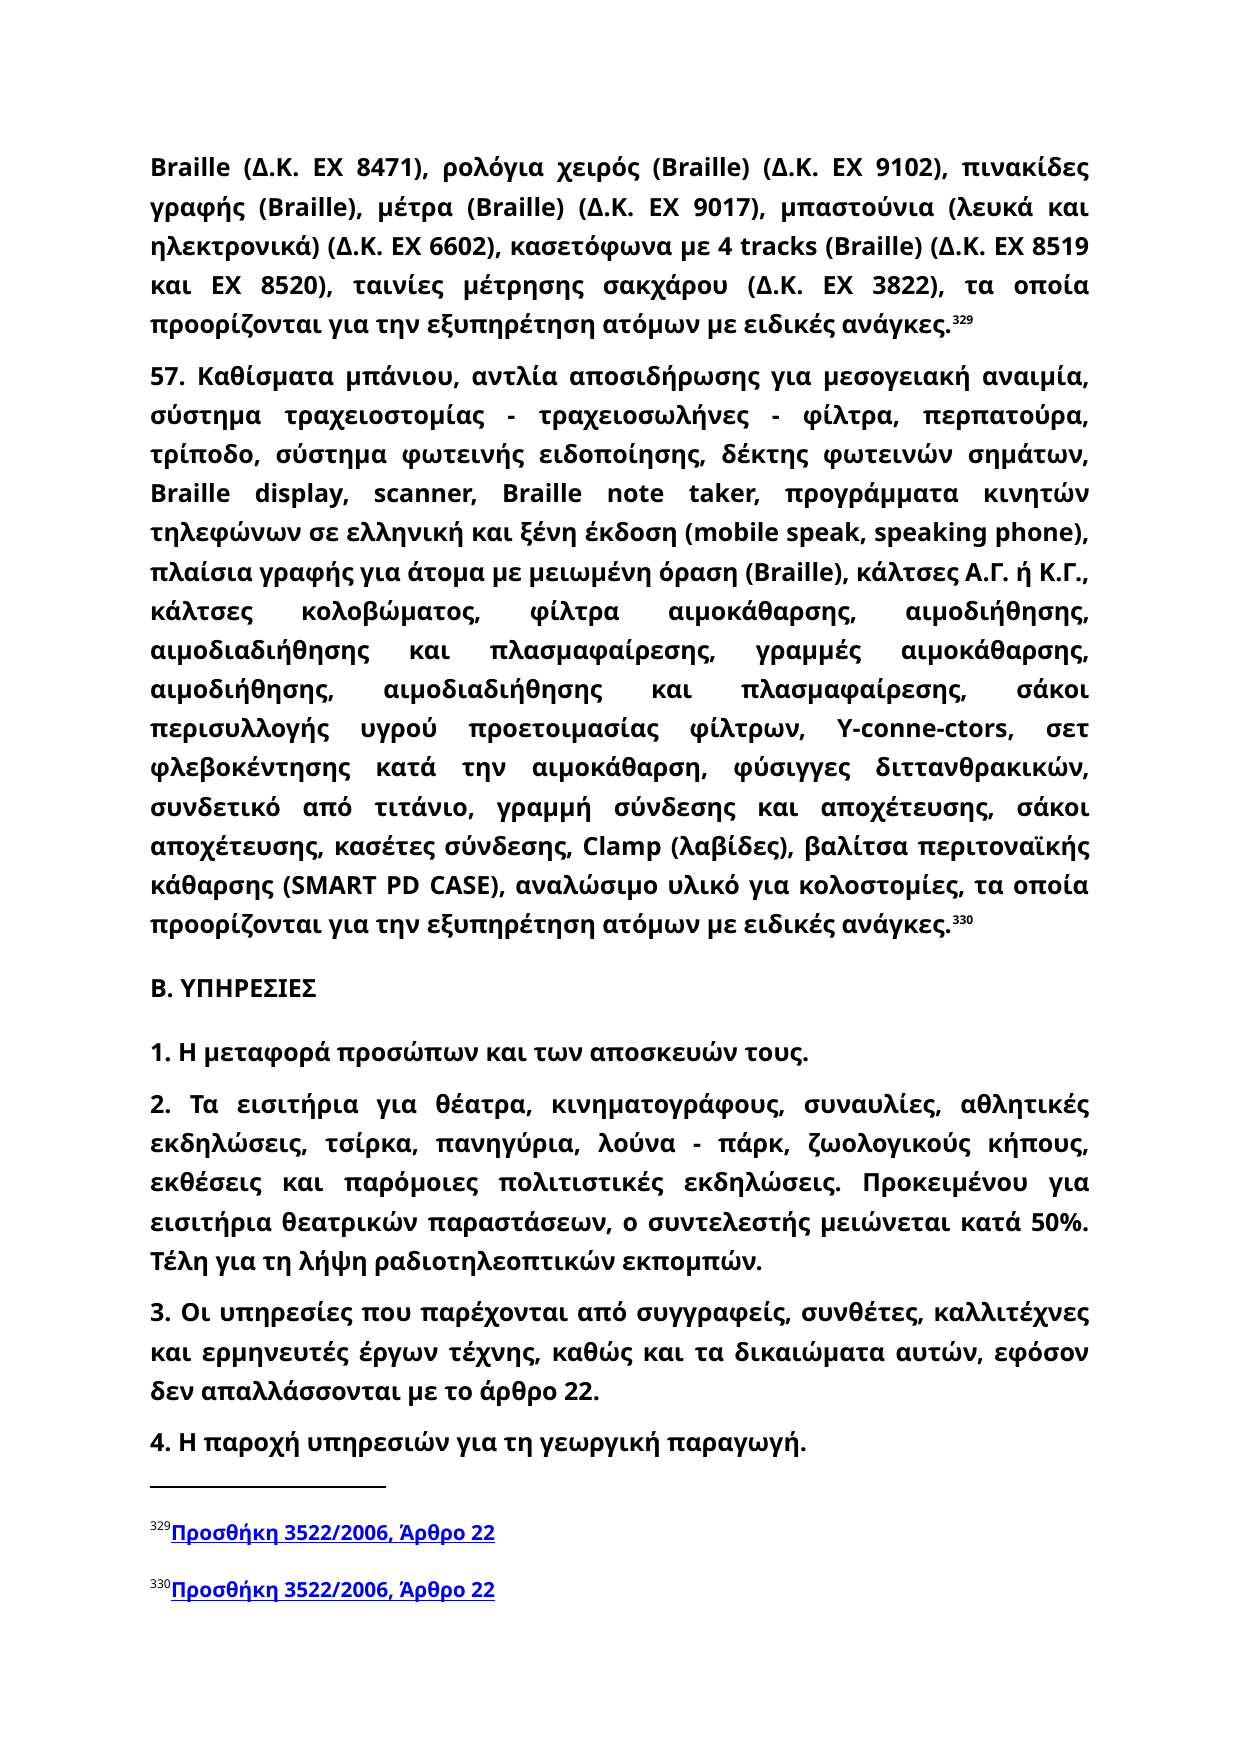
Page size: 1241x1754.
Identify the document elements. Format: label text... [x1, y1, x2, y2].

text Προσθήκη 3522/2006, Άρθρο 22 [150, 1576, 1090, 1604]
text Braille (Δ.Κ. ΕΧ 8471), ρολόγια χειρός (Braille) (Δ.Κ. EX 9102), πινακίδες γραφής (Braille), μέτρα (Braille) (Δ.Κ. ΕΧ 9017), μπαστούνια (λευκά και ηλεκτρονικά) (Δ.Κ. ΕΧ 6602), κασετόφωνα με 4 tracks (Braille) (Δ.Κ. ΕΧ 8519 και ΕΧ 8520), ταινίες μέτρησης σακχάρου (Δ.Κ. ΕΧ 3822), τα οποία προορίζονται για την εξυπηρέτηση ατόμων με ειδικές ανάγκες. [150, 150, 1090, 341]
text 1. Η μεταφορά προσώπων και των αποσκευών τους. [150, 1035, 1090, 1069]
text Προσθήκη 3522/2006, Άρθρο 22 [150, 1518, 1090, 1546]
text 57. Καθίσματα μπάνιου, αντλία αποσιδήρωσης για μεσογειακή αναιμία, σύστημα τραχειοστομίας - τραχειοσωλήνες - φίλτρα, περπατούρα, τρίποδο, σύστημα φωτεινής ειδοποίησης, δέκτης φωτεινών σημάτων, Braille display, scanner, Braille note taker, προγράμματα κινητών τηλεφώνων σε ελληνική και ξένη έκδοση (mobile speak, speaking phone), πλαίσια γραφής για άτομα με μειωμένη όραση (Braille), κάλτσες Α.Γ. ή Κ.Γ., κάλτσες κολοβώματος, φίλτρα αιμοκάθαρσης, αιμοδιήθησης, αιμοδιαδιήθησης και πλασμαφαίρεσης, γραμμές αιμοκάθαρσης, αιμοδιήθησης, αιμοδιαδιήθησης και πλασμαφαίρεσης, σάκοι περισυλλογής υγρού προετοιμασίας φίλτρων, Y-conne-ctors, σετ φλεβοκέντησης κατά την αιμοκάθαρση, φύσιγγες διττανθρακικών, συνδετικό από τιτάνιο, γραμμή σύνδεσης και αποχέτευσης, σάκοι αποχέτευσης, κασέτες σύνδεσης, Clamp (λαβίδες), βαλίτσα περιτοναϊκής κάθαρσης (SMART PD CASE), αναλώσιμο υλικό για κολοστομίες, τα οποία προορίζονται για την εξυπηρέτηση ατόμων με ειδικές ανάγκες. [150, 358, 1090, 941]
text 2. Τα εισιτήρια για θέατρα, κινηματογράφους, συναυλίες, αθλητικές εκδηλώσεις, τσίρκα, πανηγύρια, λούνα - πάρκ, ζωολογικούς κήπους, εκθέσεις και παρόμοιες πολιτιστικές εκδηλώσεις. Προκειμένου για εισιτήρια θεατρικών παραστάσεων, ο συντελεστής μειώνεται κατά 50%. Τέλη για τη λήψη ραδιοτηλεοπτικών εκπομπών. [150, 1087, 1090, 1277]
text Β. ΥΠΗΡΕΣΙΕΣ [150, 971, 1090, 1005]
text 3. Οι υπηρεσίες που παρέχονται από συγγραφείς, συνθέτες, καλλιτέχνες και ερμηνευτές έργων τέχνης, καθώς και τα δικαιώματα αυτών, εφόσον δεν απαλλάσσονται με το άρθρο 22. [150, 1295, 1090, 1407]
text 4. Η παροχή υπηρεσιών για τη γεωργική παραγωγή. [150, 1425, 1090, 1459]
